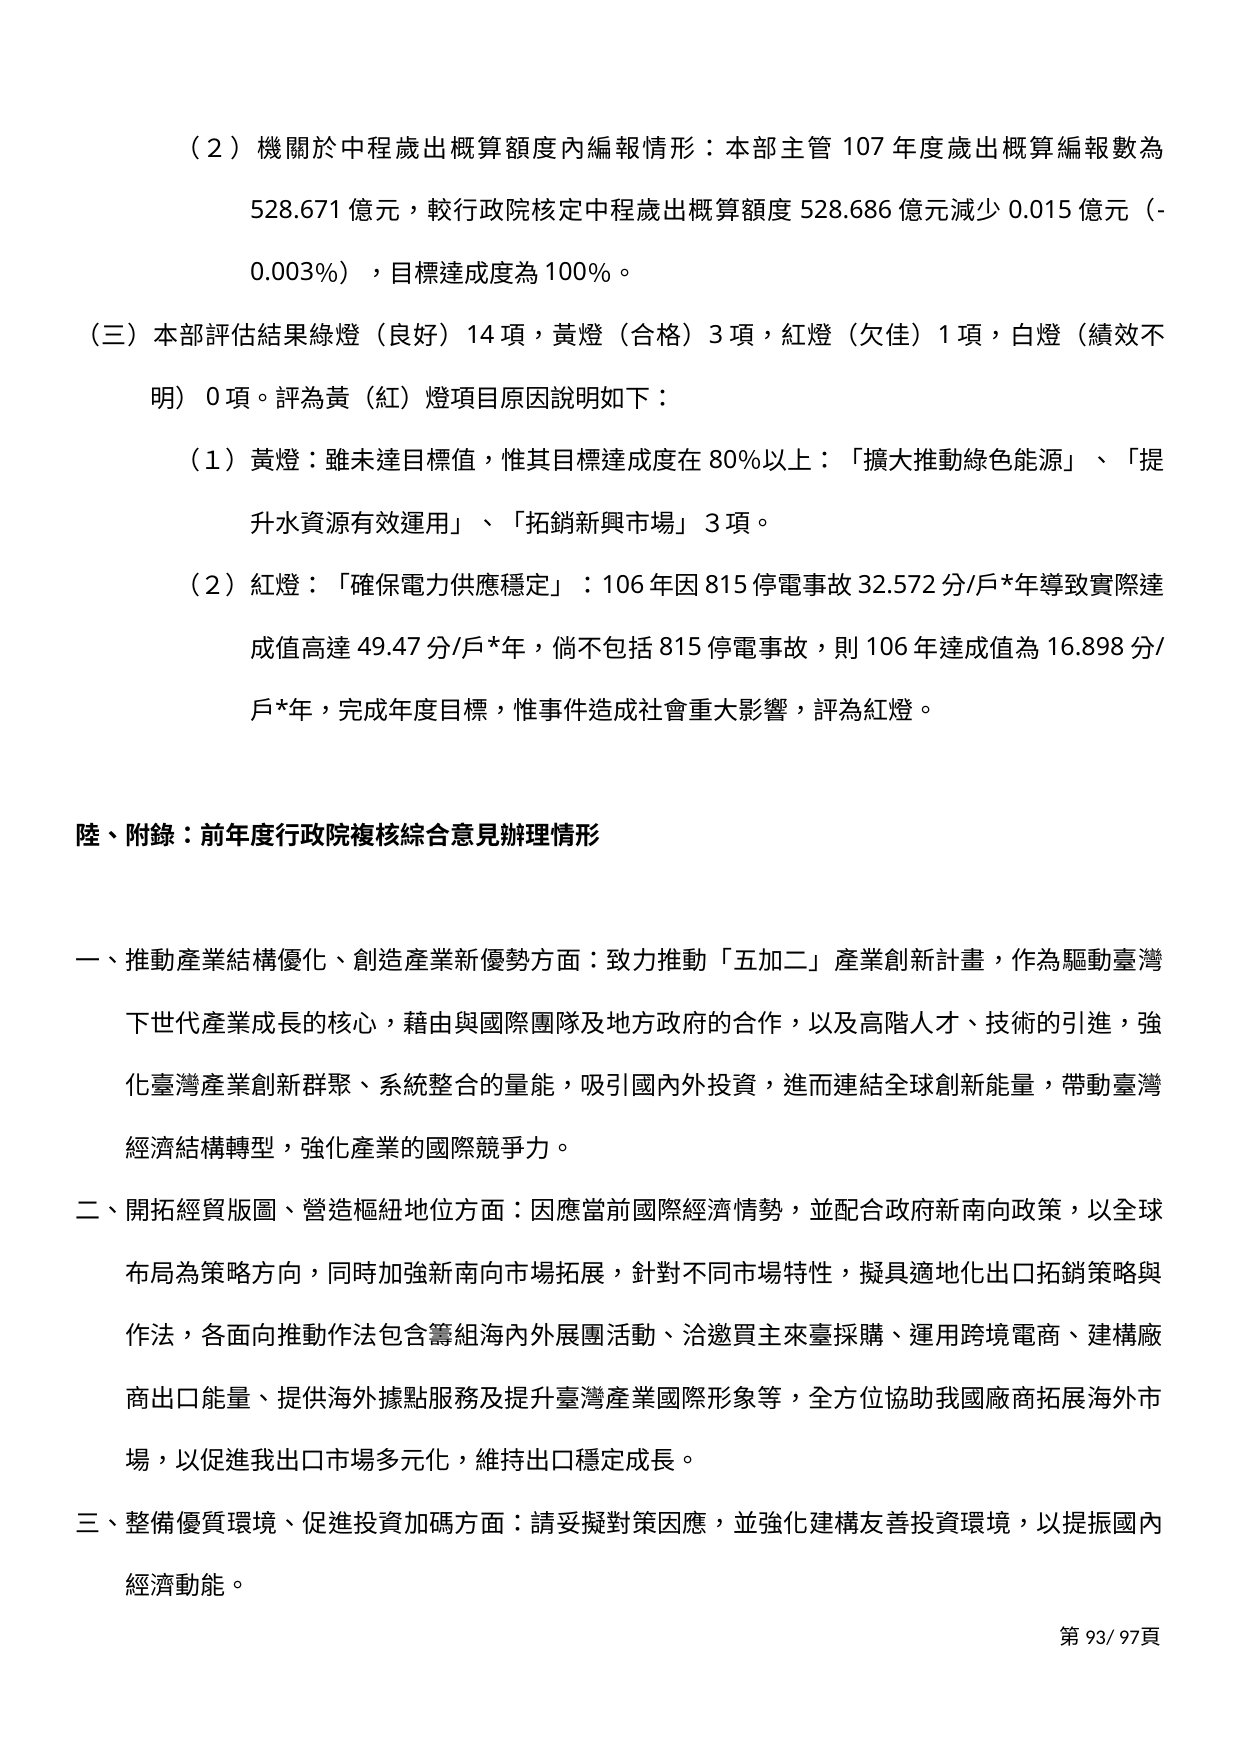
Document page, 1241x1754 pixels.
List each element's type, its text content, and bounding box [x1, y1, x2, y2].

text 二、開拓經貿版圖、營造樞紐地位方面：因應當前國際經濟情勢，並配合政府新南向政策，以全球布局為策略方向，同時加強新南向市場拓展，針對不同市場特性，擬具適地化出口拓銷策略與作法，各面向推動作法包含籌組海內外展團活動、洽邀買主來臺採購、運用跨境電商、建構廠商出口能量、提供海外據點服務及提升臺灣產業國際形象等，全方位協助我國廠商拓展海外市場，以促進我出口市場多元化，維持出口穩定成長。 [75, 1167, 1165, 1479]
text （１）黃燈：雖未達目標值，惟其目標達成度在80％以上：「擴大推動綠色能源」、「提升水資源有效運用」、「拓銷新興市場」３項。 [175, 417, 1165, 542]
text （２）紅燈：「確保電力供應穩定」：106年因815停電事故32.572分/戶*年導致實際達成值高達49.47分/戶*年，倘不包括815停電事故，則106年達成值為16.898分/戶*年，完成年度目標，惟事件造成社會重大影響，評為紅燈。 [175, 542, 1165, 729]
text （三）本部評估結果綠燈（良好）14項，黃燈（合格）3項，紅燈（欠佳）1項，白燈（績效不明） 0項。評為黃（紅）燈項目原因說明如下： [75, 292, 1165, 417]
text （２）機關於中程歲出概算額度內編報情形：本部主管107年度歲出概算編報數為528.671億元，較行政院核定中程歲出概算額度528.686億元減少0.015億元（-0.003％），目標達成度為100％。 [175, 104, 1165, 292]
title 陸、附錄：前年度行政院複核綜合意見辦理情形 [75, 792, 1165, 854]
text 一、推動產業結構優化、創造產業新優勢方面：致力推動「五加二」產業創新計畫，作為驅動臺灣下世代產業成長的核心，藉由與國際團隊及地方政府的合作，以及高階人才、技術的引進，強化臺灣產業創新群聚、系統整合的量能，吸引國內外投資，進而連結全球創新能量，帶動臺灣經濟結構轉型，強化產業的國際競爭力。 [75, 917, 1165, 1167]
text 三、整備優質環境、促進投資加碼方面：請妥擬對策因應，並強化建構友善投資環境，以提振國內經濟動能。 [75, 1479, 1165, 1604]
